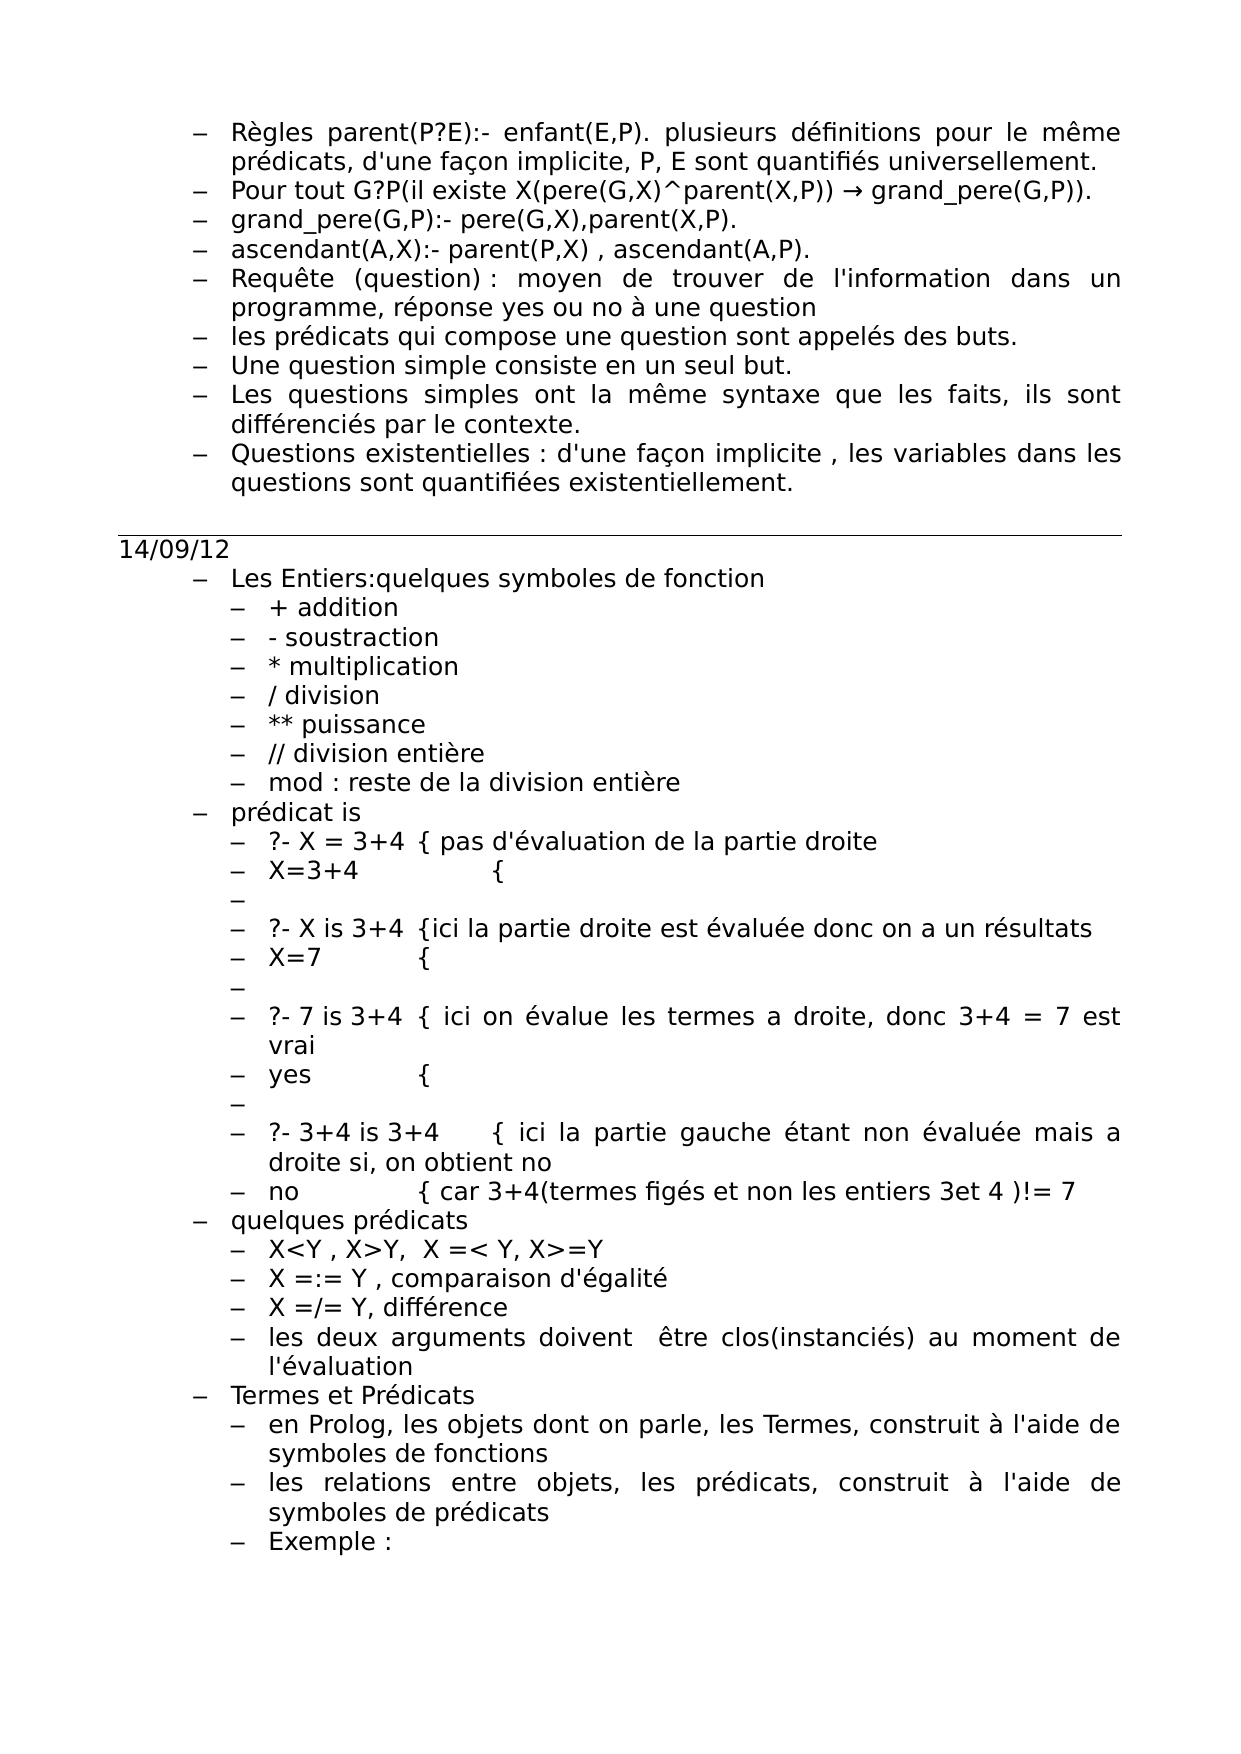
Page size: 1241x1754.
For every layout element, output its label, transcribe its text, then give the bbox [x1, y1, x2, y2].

list les relations entre objets, les prédicats, construit à l'aide de symboles de prédicats [231, 1469, 1122, 1527]
list ?- 3+4 is 3+4 { ici la partie gauche étant non évaluée mais a droite si, on obtient no [231, 1119, 1122, 1177]
list / division [231, 681, 1122, 710]
list * multiplication [231, 652, 1122, 681]
text 14/09/12 [118, 536, 1122, 564]
list Exemple : [231, 1527, 1122, 1556]
list X=3+4 { [231, 856, 1122, 885]
list Questions existentielles : d'une façon implicite , les variables dans les questions sont quantifiées existentiellement. [193, 439, 1122, 497]
list Une question simple consiste en un seul but. [193, 351, 1122, 381]
list grand_pere(G,P):- pere(G,X),parent(X,P). [193, 206, 1122, 235]
list les prédicats qui compose une question sont appelés des buts. [193, 322, 1122, 351]
list Requête (question) : moyen de trouver de l'information dans un programme, réponse yes ou no à une question [193, 264, 1122, 322]
list ?- 7 is 3+4 { ici on évalue les termes a droite, donc 3+4 = 7 est vrai [231, 1002, 1122, 1060]
list ascendant(A,X):- parent(P,X) , ascendant(A,P). [193, 235, 1122, 264]
list yes { [231, 1060, 1122, 1089]
list ** puissance [231, 710, 1122, 739]
list + addition [231, 594, 1122, 623]
list Les Entiers:quelques symboles de fonction [193, 564, 1122, 594]
list X =:= Y , comparaison d'égalité [231, 1264, 1122, 1294]
list mod : reste de la division entière [231, 769, 1122, 798]
list no { car 3+4(termes figés et non les entiers 3et 4 )!= 7 [231, 1177, 1122, 1206]
list ?- X is 3+4 {ici la partie droite est évaluée donc on a un résultats [231, 914, 1122, 944]
list Les questions simples ont la même syntaxe que les faits, ils sont différenciés par le contexte. [193, 381, 1122, 439]
list ?- X = 3+4 { pas d'évaluation de la partie droite [231, 827, 1122, 856]
list quelques prédicats [193, 1206, 1122, 1235]
list Règles parent(P?E):- enfant(E,P). plusieurs définitions pour le même prédicats, d'une façon implicite, P, E sont quantifiés universellement. [193, 118, 1122, 176]
list X =/= Y, différence [231, 1294, 1122, 1323]
list X<Y , X>Y, X =< Y, X>=Y [231, 1235, 1122, 1264]
list en Prolog, les objets dont on parle, les Termes, construit à l'aide de symboles de fonctions [231, 1410, 1122, 1469]
list // division entière [231, 739, 1122, 769]
list prédicat is [193, 798, 1122, 827]
list Termes et Prédicats [193, 1381, 1122, 1410]
list - soustraction [231, 623, 1122, 652]
list les deux arguments doivent être clos(instanciés) au moment de l'évaluation [231, 1323, 1122, 1381]
list X=7 { [231, 944, 1122, 973]
list Pour tout G?P(il existe X(pere(G,X)^parent(X,P)) → grand_pere(G,P)). [193, 176, 1122, 206]
